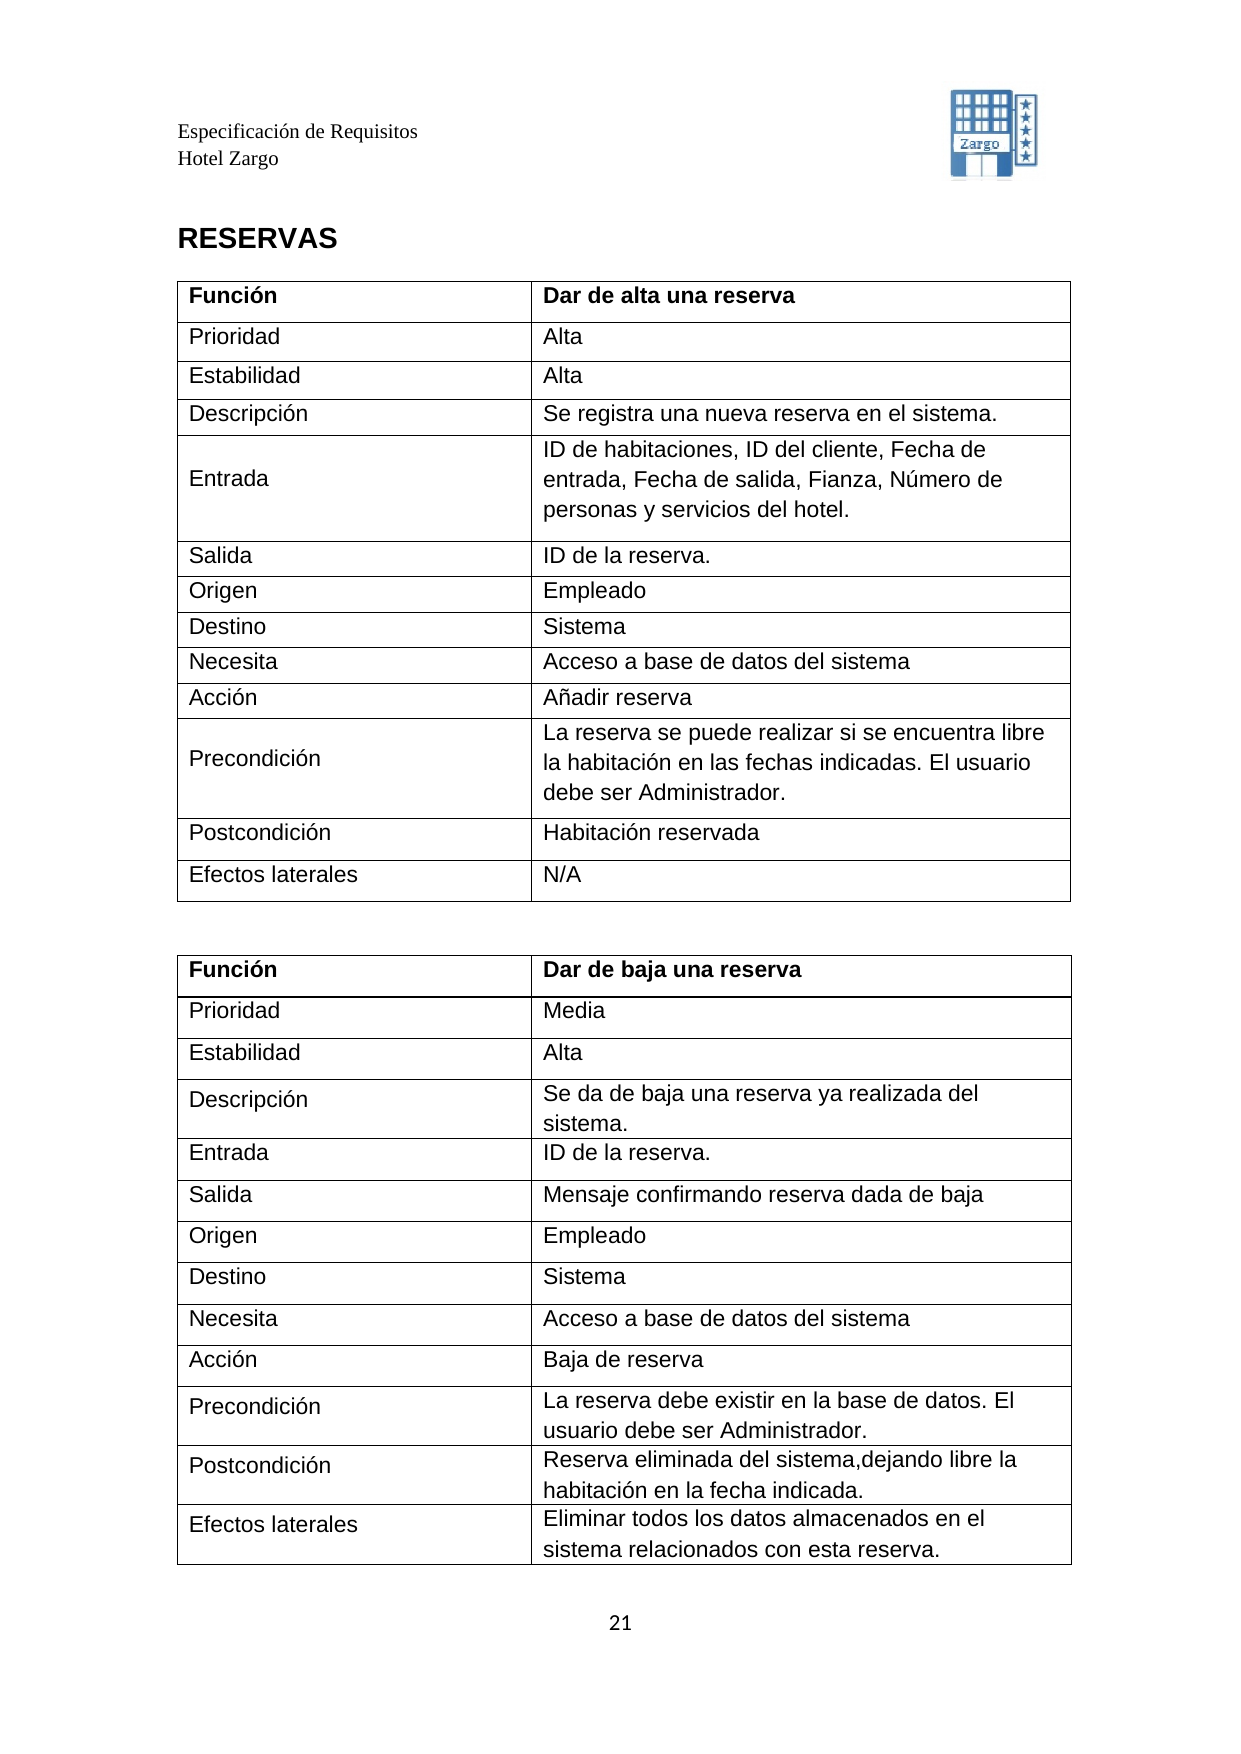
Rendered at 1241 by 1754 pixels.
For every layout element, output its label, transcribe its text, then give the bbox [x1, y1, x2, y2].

table_cell Acceso a base de datos del sistema [532, 648, 1070, 682]
table_cell Acción [178, 1346, 531, 1386]
table_cell Prioridad [178, 998, 531, 1038]
table_cell Necesita [178, 1305, 531, 1345]
table_cell Mensaje confirmando reserva dada de baja [532, 1181, 1071, 1221]
table_cell Precondición [178, 1387, 531, 1445]
table_cell N/A [532, 861, 1070, 901]
table_header Función [178, 956, 531, 996]
table_cell Se registra una nueva reserva en el sistema. [532, 400, 1070, 434]
table_cell Necesita [178, 648, 531, 682]
table_cell Destino [178, 1263, 531, 1303]
table_cell Descripción [178, 400, 531, 434]
text RESERVAS [177, 221, 1063, 255]
table_cell Entrada [178, 1139, 531, 1179]
table_cell ID de la reserva. [532, 1139, 1071, 1179]
table_cell Origen [178, 577, 531, 612]
table_cell Postcondición [178, 819, 531, 859]
table_header Función [178, 282, 531, 322]
table_cell Alta [532, 323, 1070, 361]
table_cell Descripción [178, 1080, 531, 1138]
table_cell Sistema [532, 1263, 1071, 1303]
table_cell Acción [178, 684, 531, 718]
table_cell Se da de baja una reserva ya realizada del sistema. [532, 1080, 1071, 1138]
table_cell Empleado [532, 1222, 1071, 1262]
table_cell Alta [532, 362, 1070, 399]
table_cell Acceso a base de datos del sistema [532, 1305, 1071, 1345]
table_cell Salida [178, 542, 531, 576]
table_cell Prioridad [178, 323, 531, 361]
table_cell ID de habitaciones, ID del cliente, Fecha de entrada, Fecha de salida, Fianza, Número de personas y servicios del hotel. [532, 436, 1070, 541]
table_cell Baja de reserva [532, 1346, 1071, 1386]
table_cell Estabilidad [178, 1039, 531, 1079]
table_cell Postcondición [178, 1446, 531, 1504]
table_cell Media [532, 998, 1071, 1038]
table_cell Salida [178, 1181, 531, 1221]
table_cell Empleado [532, 577, 1070, 612]
table_cell Añadir reserva [532, 684, 1070, 718]
table_cell Destino [178, 613, 531, 647]
table_cell Efectos laterales [178, 1505, 531, 1563]
picture [941, 81, 1046, 181]
table_cell Estabilidad [178, 362, 531, 399]
table_cell Reserva eliminada del sistema,dejando libre la habitación en la fecha indicada. [532, 1446, 1071, 1504]
table_cell Precondición [178, 719, 531, 818]
table_cell Eliminar todos los datos almacenados en el sistema relacionados con esta reserva. [532, 1505, 1071, 1563]
table_cell Habitación reservada [532, 819, 1070, 859]
table_cell Efectos laterales [178, 861, 531, 901]
table_cell Sistema [532, 613, 1070, 647]
table_cell Origen [178, 1222, 531, 1262]
table_cell Alta [532, 1039, 1071, 1079]
table_cell La reserva debe existir en la base de datos. El usuario debe ser Administrador. [532, 1387, 1071, 1445]
table_header Dar de alta una reserva [532, 282, 1070, 322]
table_cell ID de la reserva. [532, 542, 1070, 576]
table_cell Entrada [178, 436, 531, 541]
table_cell La reserva se puede realizar si se encuentra libre la habitación en las fechas indicadas. El usuario debe ser Administrador. [532, 719, 1070, 818]
table_header Dar de baja una reserva [532, 956, 1071, 996]
